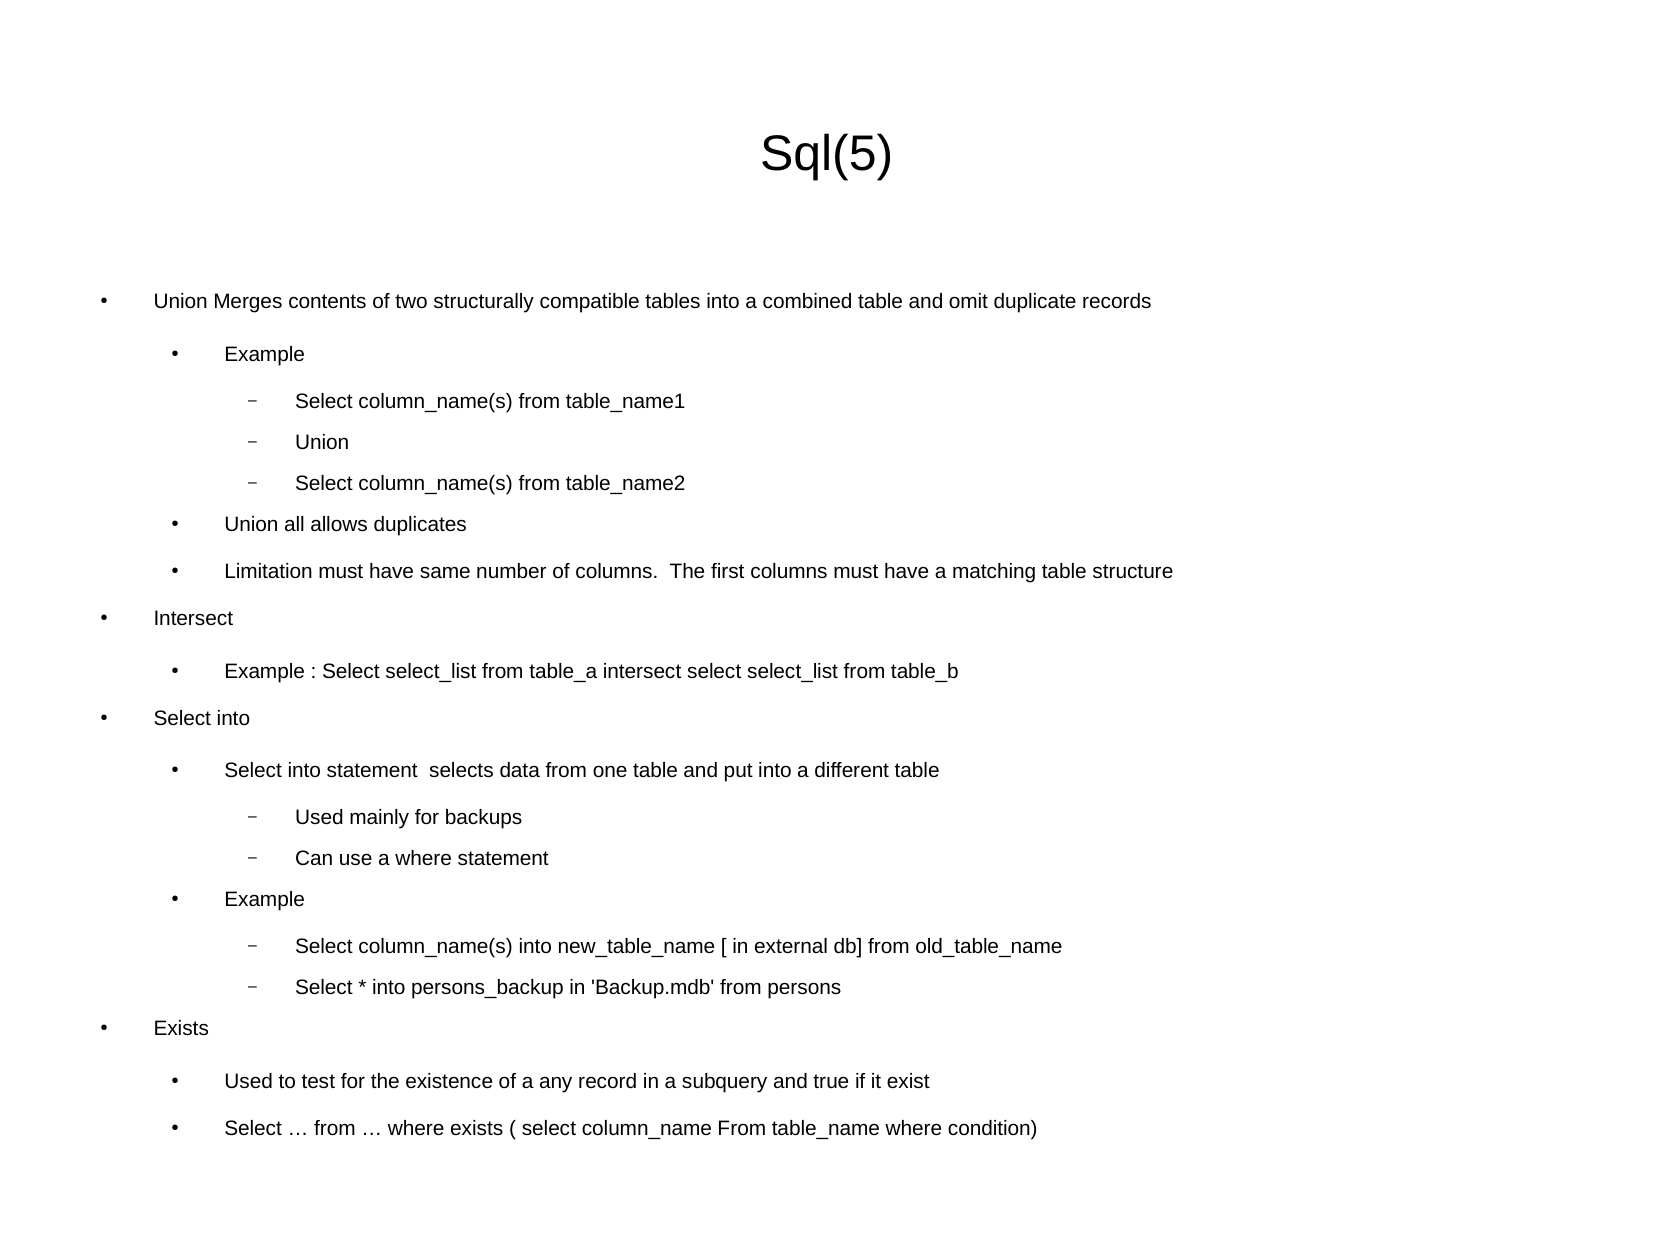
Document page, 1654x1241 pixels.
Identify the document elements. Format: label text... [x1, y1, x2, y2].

title Sql(5) [82, 49, 1571, 257]
list Union Merges contents of two structurally compatible tables into a combined table and omit duplicate records Example Select column_name(s) from table_name1 Union Select column_name(s) from table_name2 Union all allows duplicates Limitation must have same number of columns. The first columns must have a matching table structure Intersect Example : Select select_list from table_a intersect select select_list from table_b Select into Select into statement selects data from one table and put into a different table Used mainly for backups Can use a where statement Example Select column_name(s) into new_table_name [ in external db] from old_table_name Select * into persons_backup in 'Backup.mdb' from persons Exists Used to test for the existence of a any record in a subquery and true if it exist Select … from … where exists ( select column_name From table_name where condition) [82, 290, 1571, 1216]
